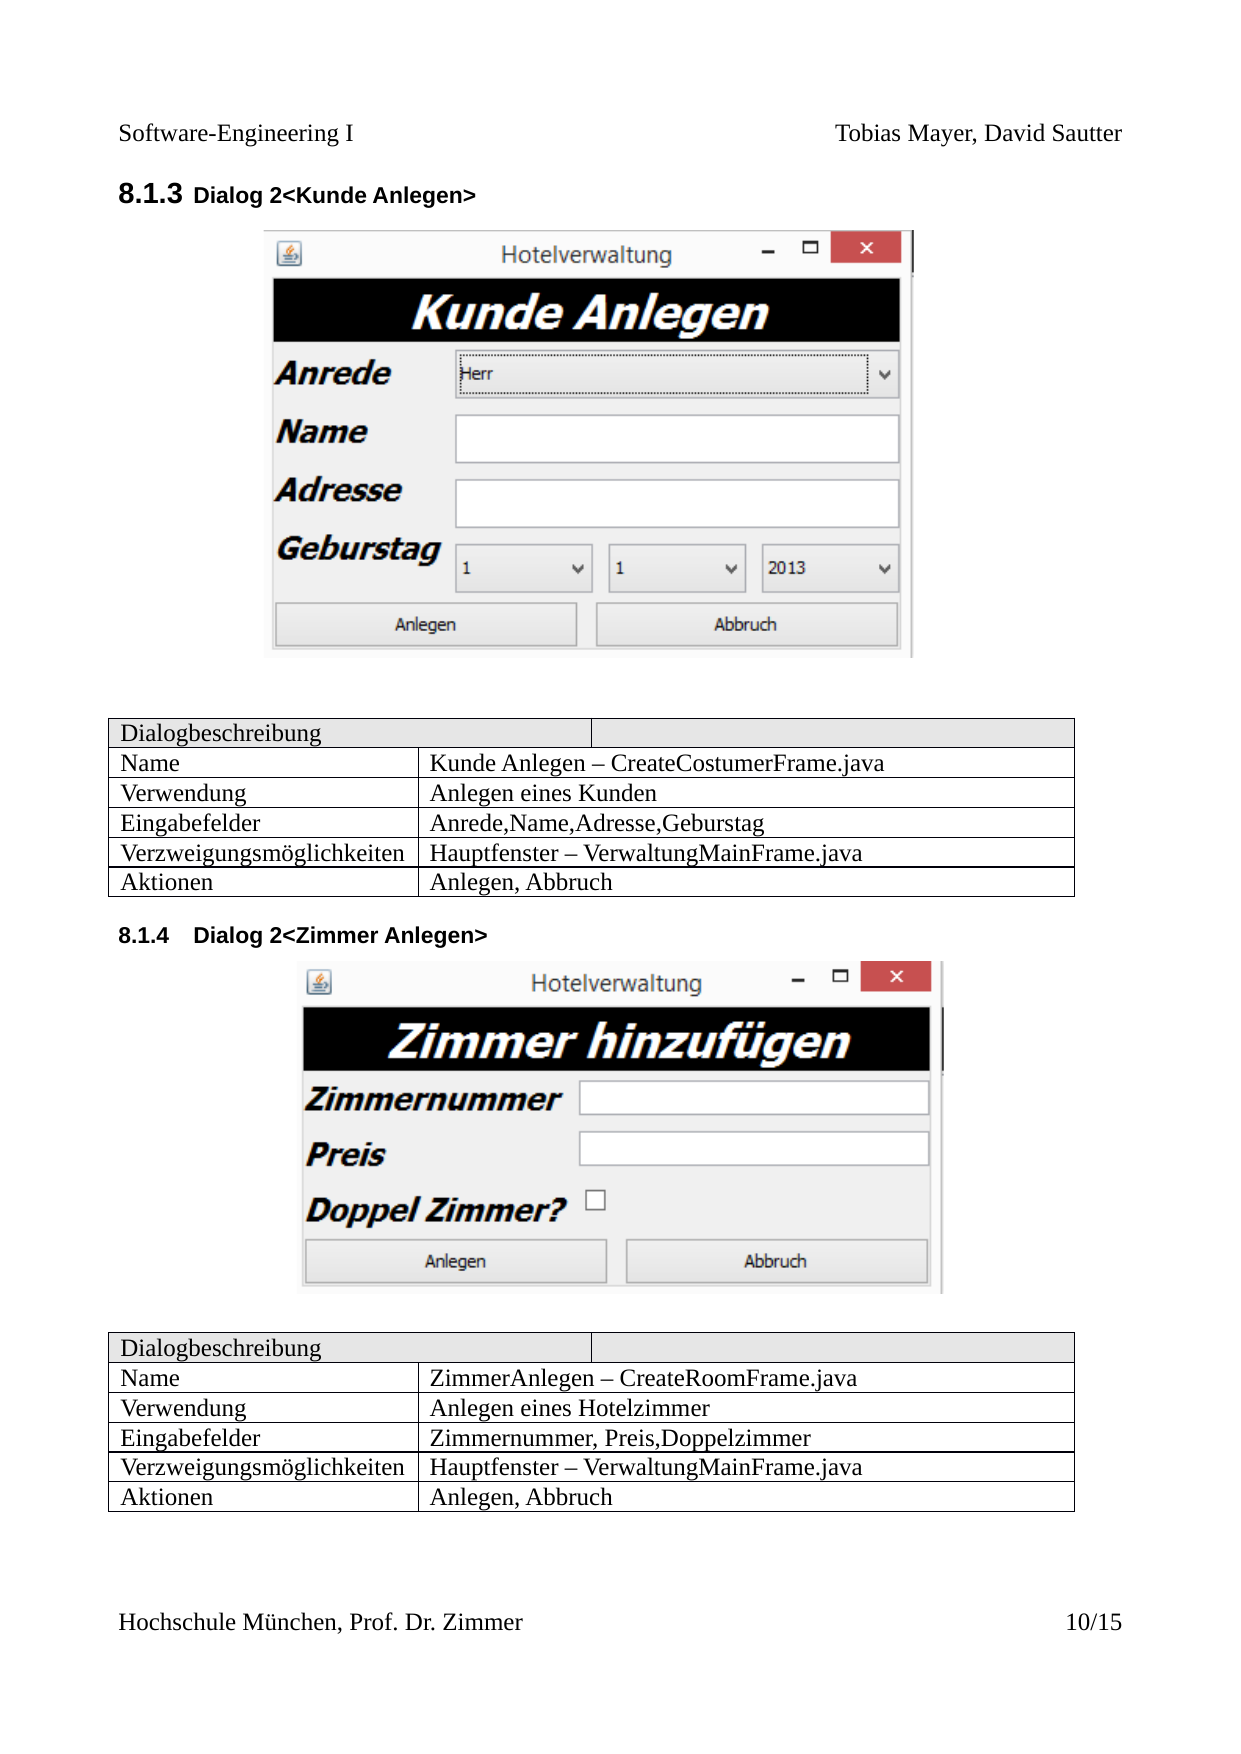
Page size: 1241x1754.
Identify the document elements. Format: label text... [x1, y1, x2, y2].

table_cell Hauptfenster – VerwaltungMainFrame.java [419, 1453, 1074, 1481]
table_cell Anrede,Name,Adresse,Geburstag [419, 808, 1074, 837]
table_cell Aktionen [109, 868, 418, 896]
table_cell Aktionen [109, 1482, 418, 1511]
table_cell Verwendung [109, 778, 418, 807]
subtitle Dialog 2<Kunde Anlegen> [118, 176, 1122, 210]
table_header Dialogbeschreibung [109, 1333, 591, 1362]
subtitle Dialog 2<Zimmer Anlegen> [118, 922, 1122, 948]
table_cell Verzweigungsmöglichkeiten [109, 838, 418, 866]
table_cell Name [109, 748, 418, 777]
table_cell Anlegen, Abbruch [419, 1482, 1074, 1511]
table_header [592, 719, 1074, 747]
table_cell Anlegen eines Kunden [419, 778, 1074, 807]
table_cell Eingabefelder [109, 808, 418, 837]
table_cell Name [109, 1363, 418, 1392]
table_cell Hauptfenster – VerwaltungMainFrame.java [419, 838, 1074, 866]
table_cell Verzweigungsmöglichkeiten [109, 1453, 418, 1481]
table_cell Eingabefelder [109, 1423, 418, 1451]
table_cell Zimmernummer, Preis,Doppelzimmer [419, 1423, 1074, 1451]
table_header [592, 1333, 1074, 1362]
table_cell Anlegen, Abbruch [419, 868, 1074, 896]
table_cell Anlegen eines Hotelzimmer [419, 1393, 1074, 1422]
table_header Dialogbeschreibung [109, 719, 591, 747]
table_cell Kunde Anlegen – CreateCostumerFrame.java [419, 748, 1074, 777]
table_cell Verwendung [109, 1393, 418, 1422]
table_cell ZimmerAnlegen – CreateRoomFrame.java [419, 1363, 1074, 1392]
